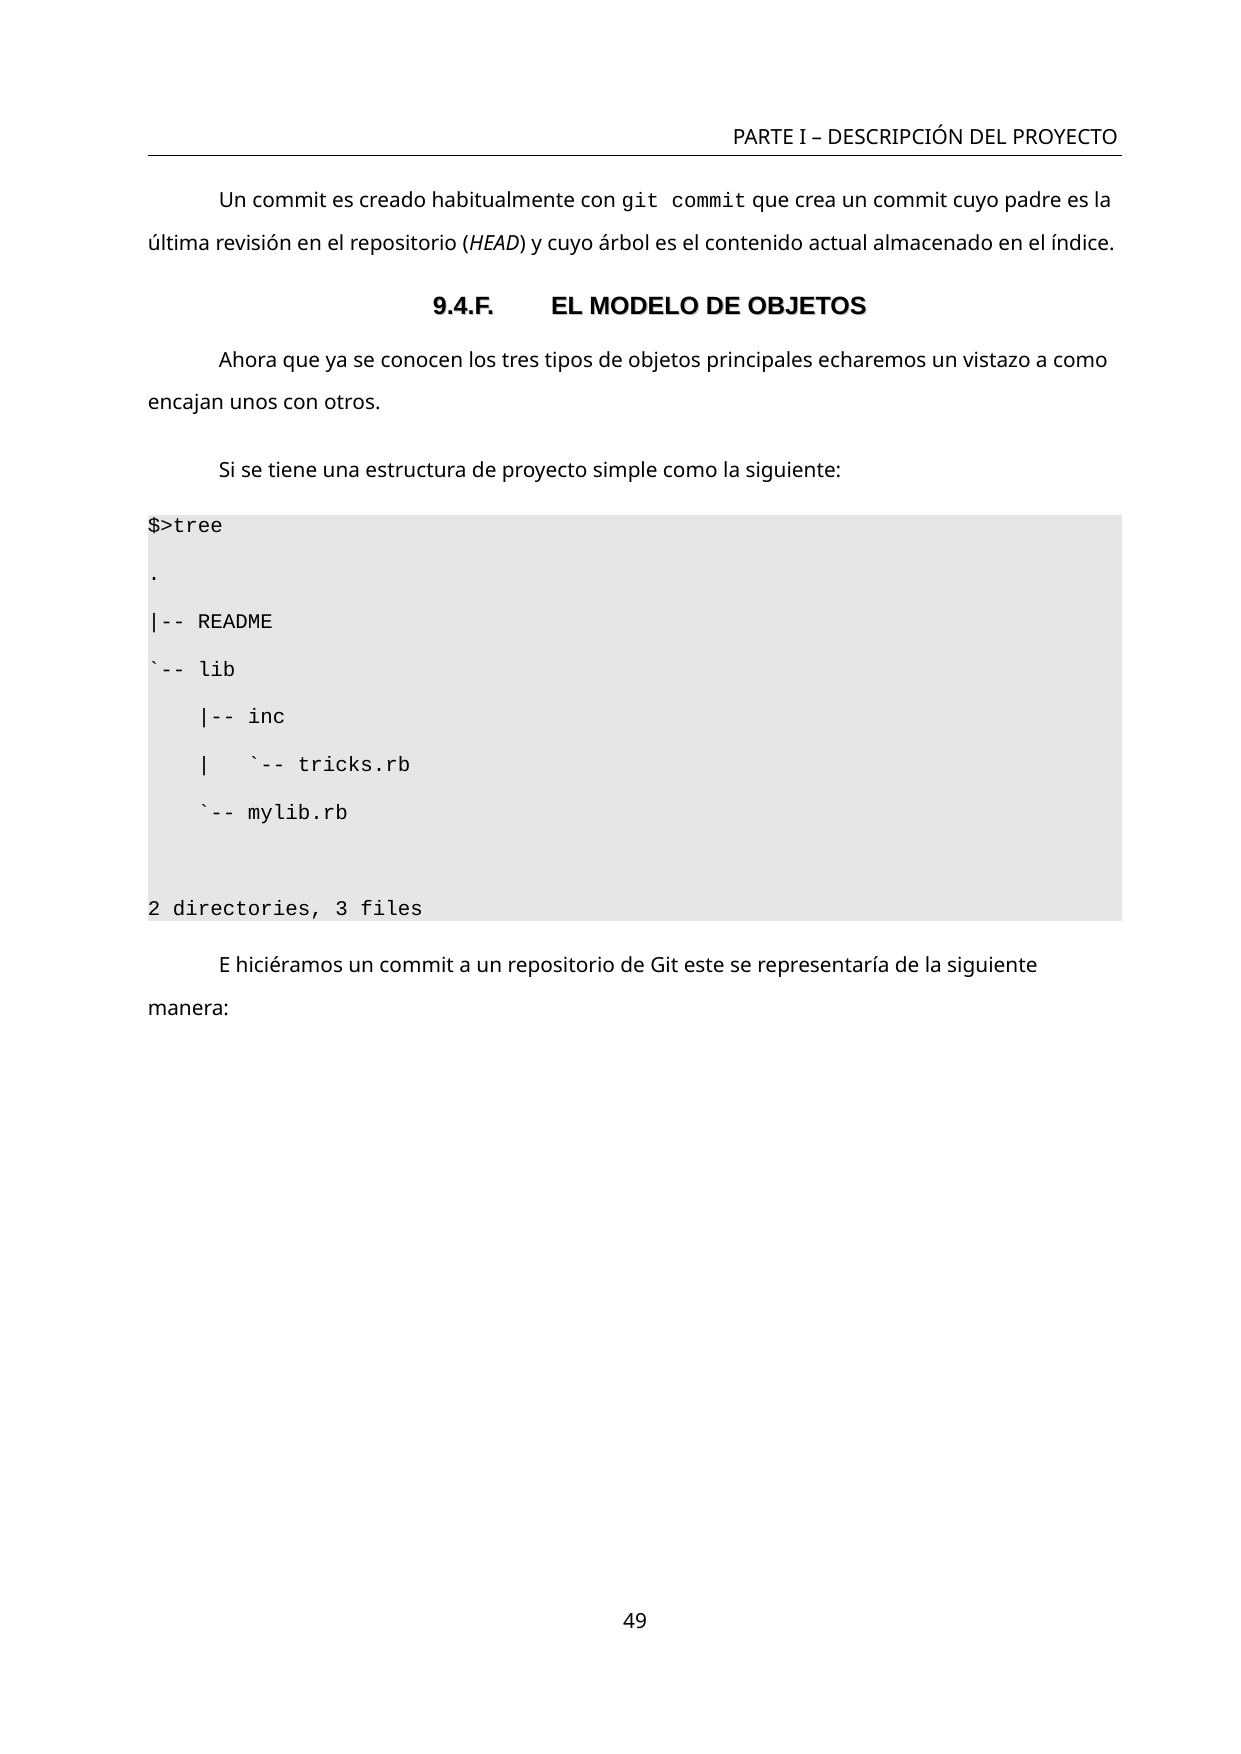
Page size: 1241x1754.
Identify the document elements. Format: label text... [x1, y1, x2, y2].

text Ahora que ya se conocen los tres tipos de objetos principales echaremos un vistazo a como encajan unos con otros. [148, 345, 1122, 416]
text |-- inc [148, 707, 1122, 730]
text Un commit es creado habitualmente con git commit que crea un commit cuyo padre es la última revisión en el repositorio (HEAD) y cuyo árbol es el contenido actual almacenado en el índice. [148, 185, 1122, 256]
text Si se tiene una estructura de proyecto simple como la siguiente: [148, 455, 1122, 483]
text `-- lib [148, 659, 1122, 682]
subtitle El modelo de objetos [177, 291, 1122, 320]
text `-- mylib.rb [148, 802, 1122, 826]
text . [148, 563, 1122, 587]
text |-- README [148, 611, 1122, 634]
text $>tree [148, 515, 1122, 539]
text E hiciéramos un commit a un repositorio de Git este se representaría de la siguiente manera: [148, 950, 1122, 1021]
text 2 directories, 3 files [148, 898, 1122, 921]
text | `-- tricks.rb [148, 754, 1122, 778]
